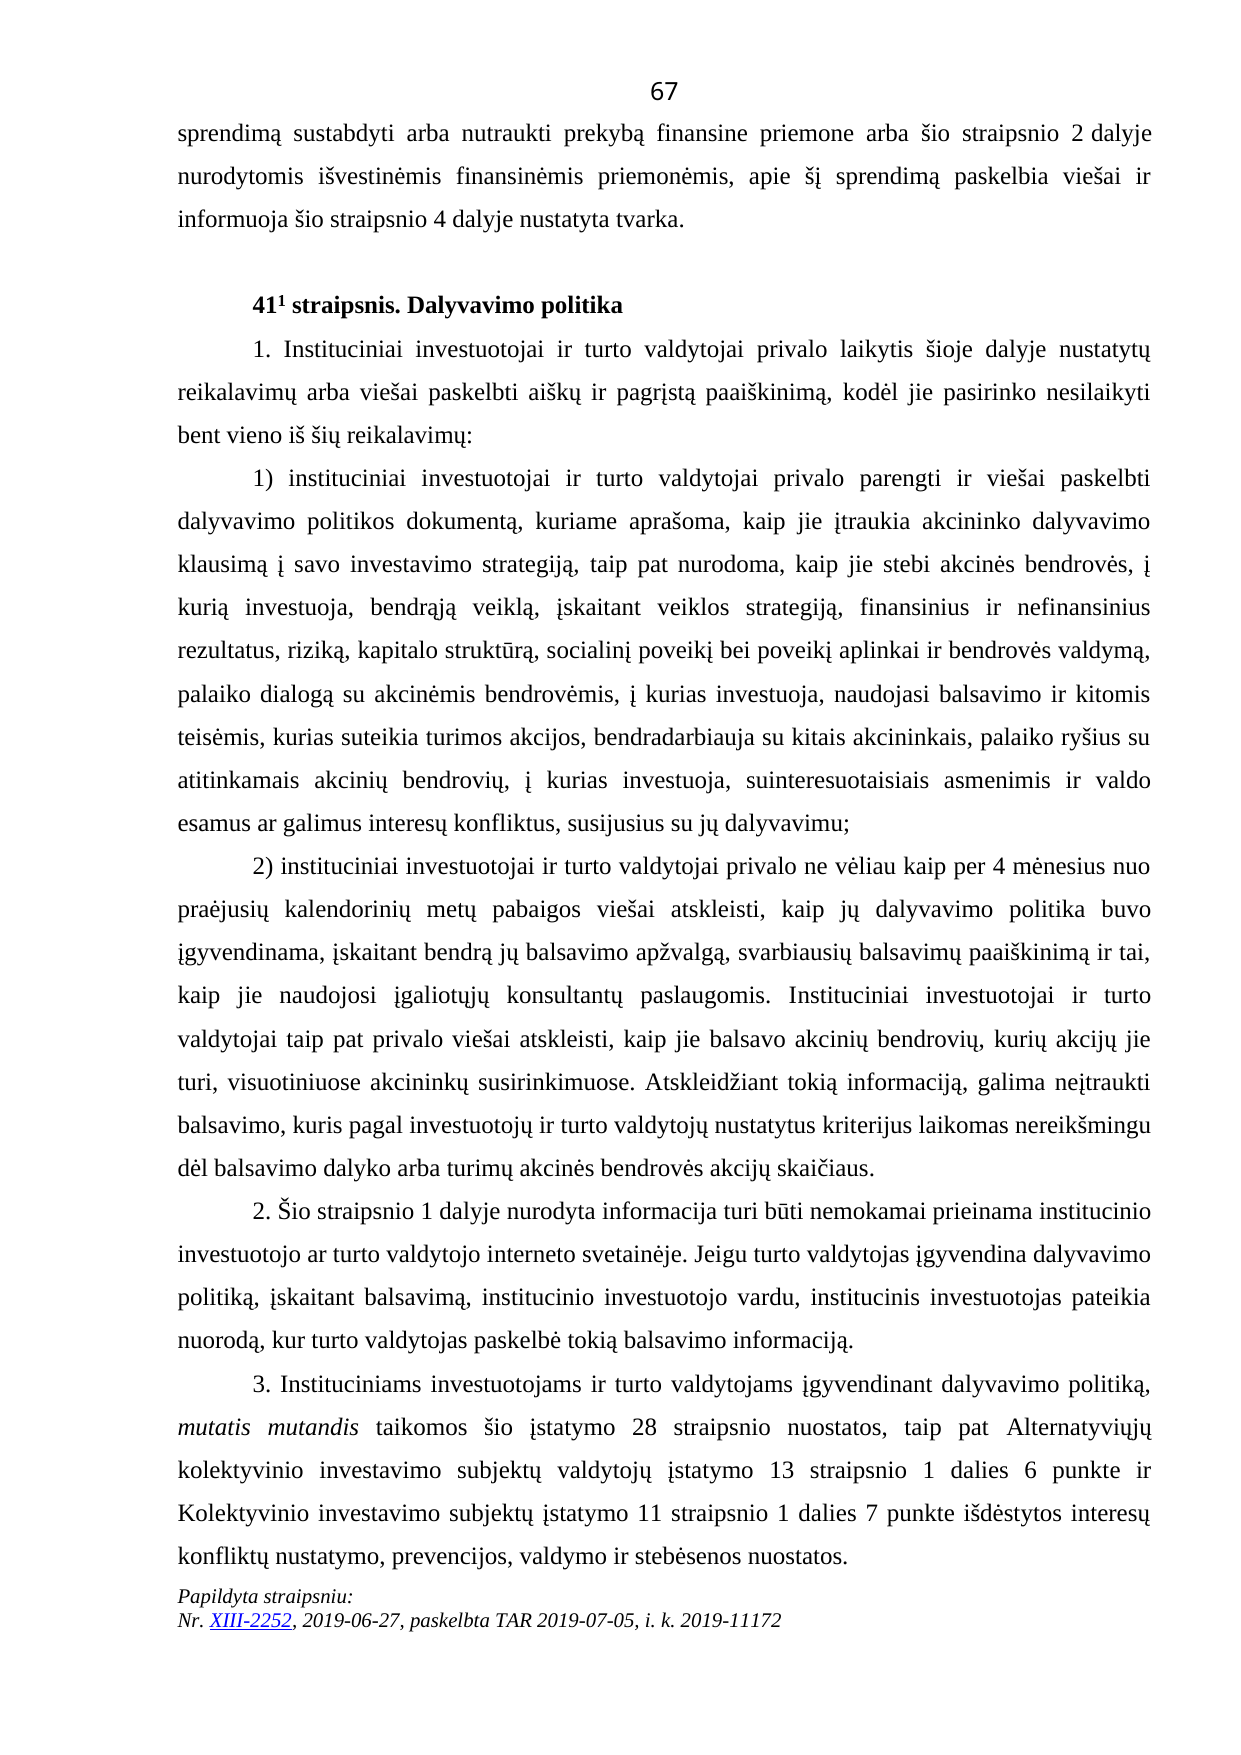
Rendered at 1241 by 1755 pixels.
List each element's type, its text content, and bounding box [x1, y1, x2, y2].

text 411 straipsnis. Dalyvavimo politika [177, 291, 1152, 319]
text Nr. XIII-2252, 2019-06-27, paskelbta TAR 2019-07-05, i. k. 2019-11172 [177, 1608, 1152, 1632]
text sprendimą sustabdyti arba nutraukti prekybą finansine priemone arba šio straipsnio 2 dalyje nurodytomis išvestinėmis finansinėmis priemonėmis, apie šį sprendimą paskelbia viešai ir informuoja šio straipsnio 4 dalyje nustatyta tvarka. [177, 118, 1152, 233]
text 1) instituciniai investuotojai ir turto valdytojai privalo parengti ir viešai paskelbti dalyvavimo politikos dokumentą, kuriame aprašoma, kaip jie įtraukia akcininko dalyvavimo klausimą į savo investavimo strategiją, taip pat nurodoma, kaip jie stebi akcinės bendrovės, į kurią investuoja, bendrąją veiklą, įskaitant veiklos strategiją, finansinius ir nefinansinius rezultatus, riziką, kapitalo struktūrą, socialinį poveikį bei poveikį aplinkai ir bendrovės valdymą, palaiko dialogą su akcinėmis bendrovėmis, į kurias investuoja, naudojasi balsavimo ir kitomis teisėmis, kurias suteikia turimos akcijos, bendradarbiauja su kitais akcininkais, palaiko ryšius su atitinkamais akcinių bendrovių, į kurias investuoja, suinteresuotaisiais asmenimis ir valdo esamus ar galimus interesų konfliktus, susijusius su jų dalyvavimu; [177, 463, 1152, 837]
text 2. Šio straipsnio 1 dalyje nurodyta informacija turi būti nemokamai prieinama institucinio investuotojo ar turto valdytojo interneto svetainėje. Jeigu turto valdytojas įgyvendina dalyvavimo politiką, įskaitant balsavimą, institucinio investuotojo vardu, institucinis investuotojas pateikia nuorodą, kur turto valdytojas paskelbė tokią balsavimo informaciją. [177, 1196, 1152, 1354]
text Papildyta straipsniu: [177, 1584, 1152, 1608]
text 2) instituciniai investuotojai ir turto valdytojai privalo ne vėliau kaip per 4 mėnesius nuo praėjusių kalendorinių metų pabaigos viešai atskleisti, kaip jų dalyvavimo politika buvo įgyvendinama, įskaitant bendrą jų balsavimo apžvalgą, svarbiausių balsavimų paaiškinimą ir tai, kaip jie naudojosi įgaliotųjų konsultantų paslaugomis. Instituciniai investuotojai ir turto valdytojai taip pat privalo viešai atskleisti, kaip jie balsavo akcinių bendrovių, kurių akcijų jie turi, visuotiniuose akcininkų susirinkimuose. Atskleidžiant tokią informaciją, galima neįtraukti balsavimo, kuris pagal investuotojų ir turto valdytojų nustatytus kriterijus laikomas nereikšmingu dėl balsavimo dalyko arba turimų akcinės bendrovės akcijų skaičiaus. [177, 851, 1152, 1182]
text 1. Instituciniai investuotojai ir turto valdytojai privalo laikytis šioje dalyje nustatytų reikalavimų arba viešai paskelbti aiškų ir pagrįstą paaiškinimą, kodėl jie pasirinko nesilaikyti bent vieno iš šių reikalavimų: [177, 334, 1152, 449]
text 3. Instituciniams investuotojams ir turto valdytojams įgyvendinant dalyvavimo politiką, mutatis mutandis taikomos šio įstatymo 28 straipsnio nuostatos, taip pat Alternatyviųjų kolektyvinio investavimo subjektų valdytojų įstatymo 13 straipsnio 1 dalies 6 punkte ir Kolektyvinio investavimo subjektų įstatymo 11 straipsnio 1 dalies 7 punkte išdėstytos interesų konfliktų nustatymo, prevencijos, valdymo ir stebėsenos nuostatos. [177, 1369, 1152, 1570]
